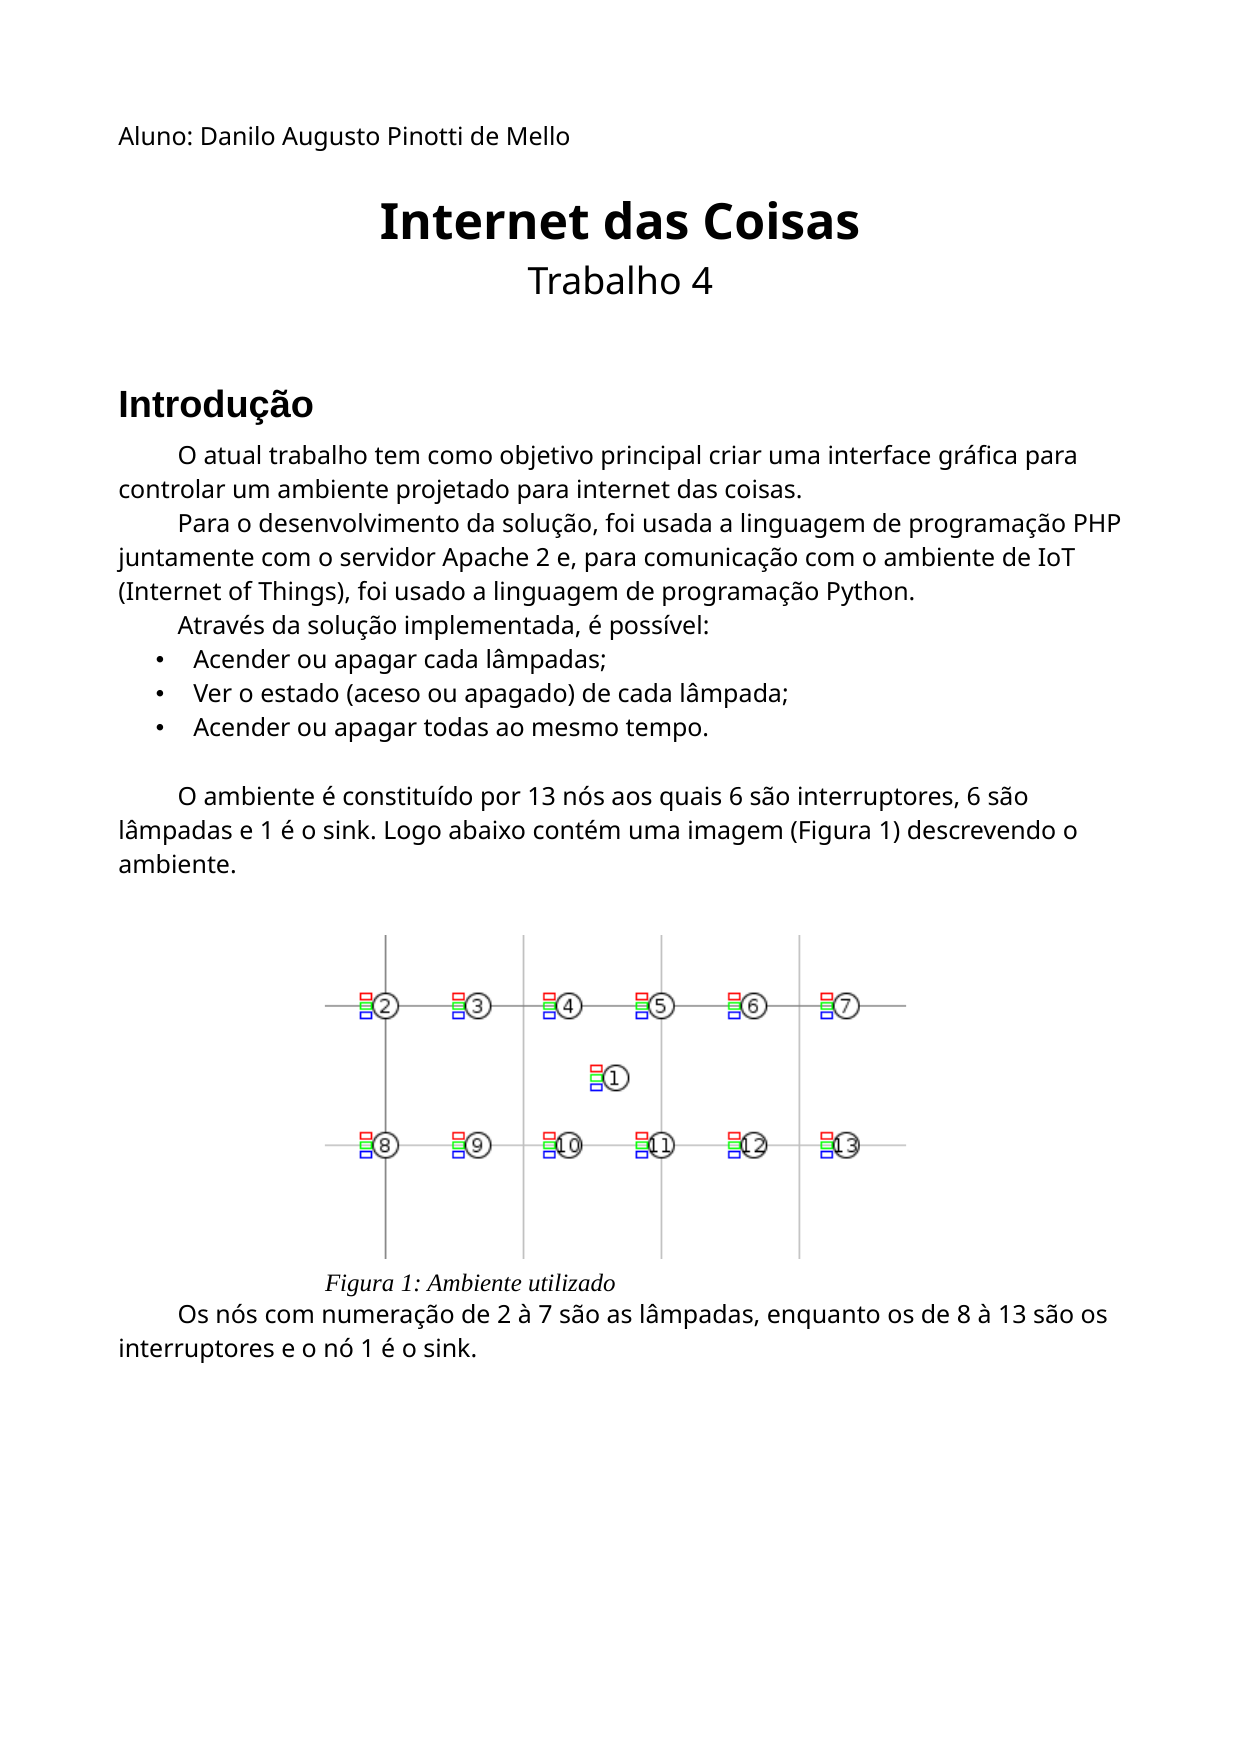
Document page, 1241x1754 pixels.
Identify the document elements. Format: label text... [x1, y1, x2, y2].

text Para o desenvolvimento da solução, foi usada a linguagem de programação PHP juntamente com o servidor Apache 2 e, para comunicação com o ambiente de IoT (Internet of Things), foi usado a linguagem de programação Python. [118, 506, 1122, 608]
list Ver o estado (aceso ou apagado) de cada lâmpada; [156, 676, 1122, 710]
text Através da solução implementada, é possível: [118, 608, 1122, 642]
list Acender ou apagar cada lâmpadas; [156, 642, 1122, 676]
text Figura 1: Ambiente utilizado [325, 1259, 906, 1296]
subtitle Introdução [118, 381, 1122, 425]
text O atual trabalho tem como objetivo principal criar uma interface gráfica para controlar um ambiente projetado para internet das coisas. [118, 438, 1122, 506]
text Os nós com numeração de 2 à 7 são as lâmpadas, enquanto os de 8 à 13 são os interruptores e o nó 1 é o sink. [118, 914, 1122, 1364]
text Aluno: Danilo Augusto Pinotti de Mello [118, 118, 1122, 152]
text Trabalho 4 [118, 254, 1122, 305]
text O ambiente é constituído por 13 nós aos quais 6 são interruptores, 6 são lâmpadas e 1 é o sink. Logo abaixo contém uma imagem (Figura 1) descrevendo o ambiente. [118, 778, 1122, 880]
list Acender ou apagar todas ao mesmo tempo. [156, 710, 1122, 744]
text [325, 923, 906, 935]
text Internet das Coisas [118, 186, 1122, 254]
picture [324, 935, 907, 1259]
